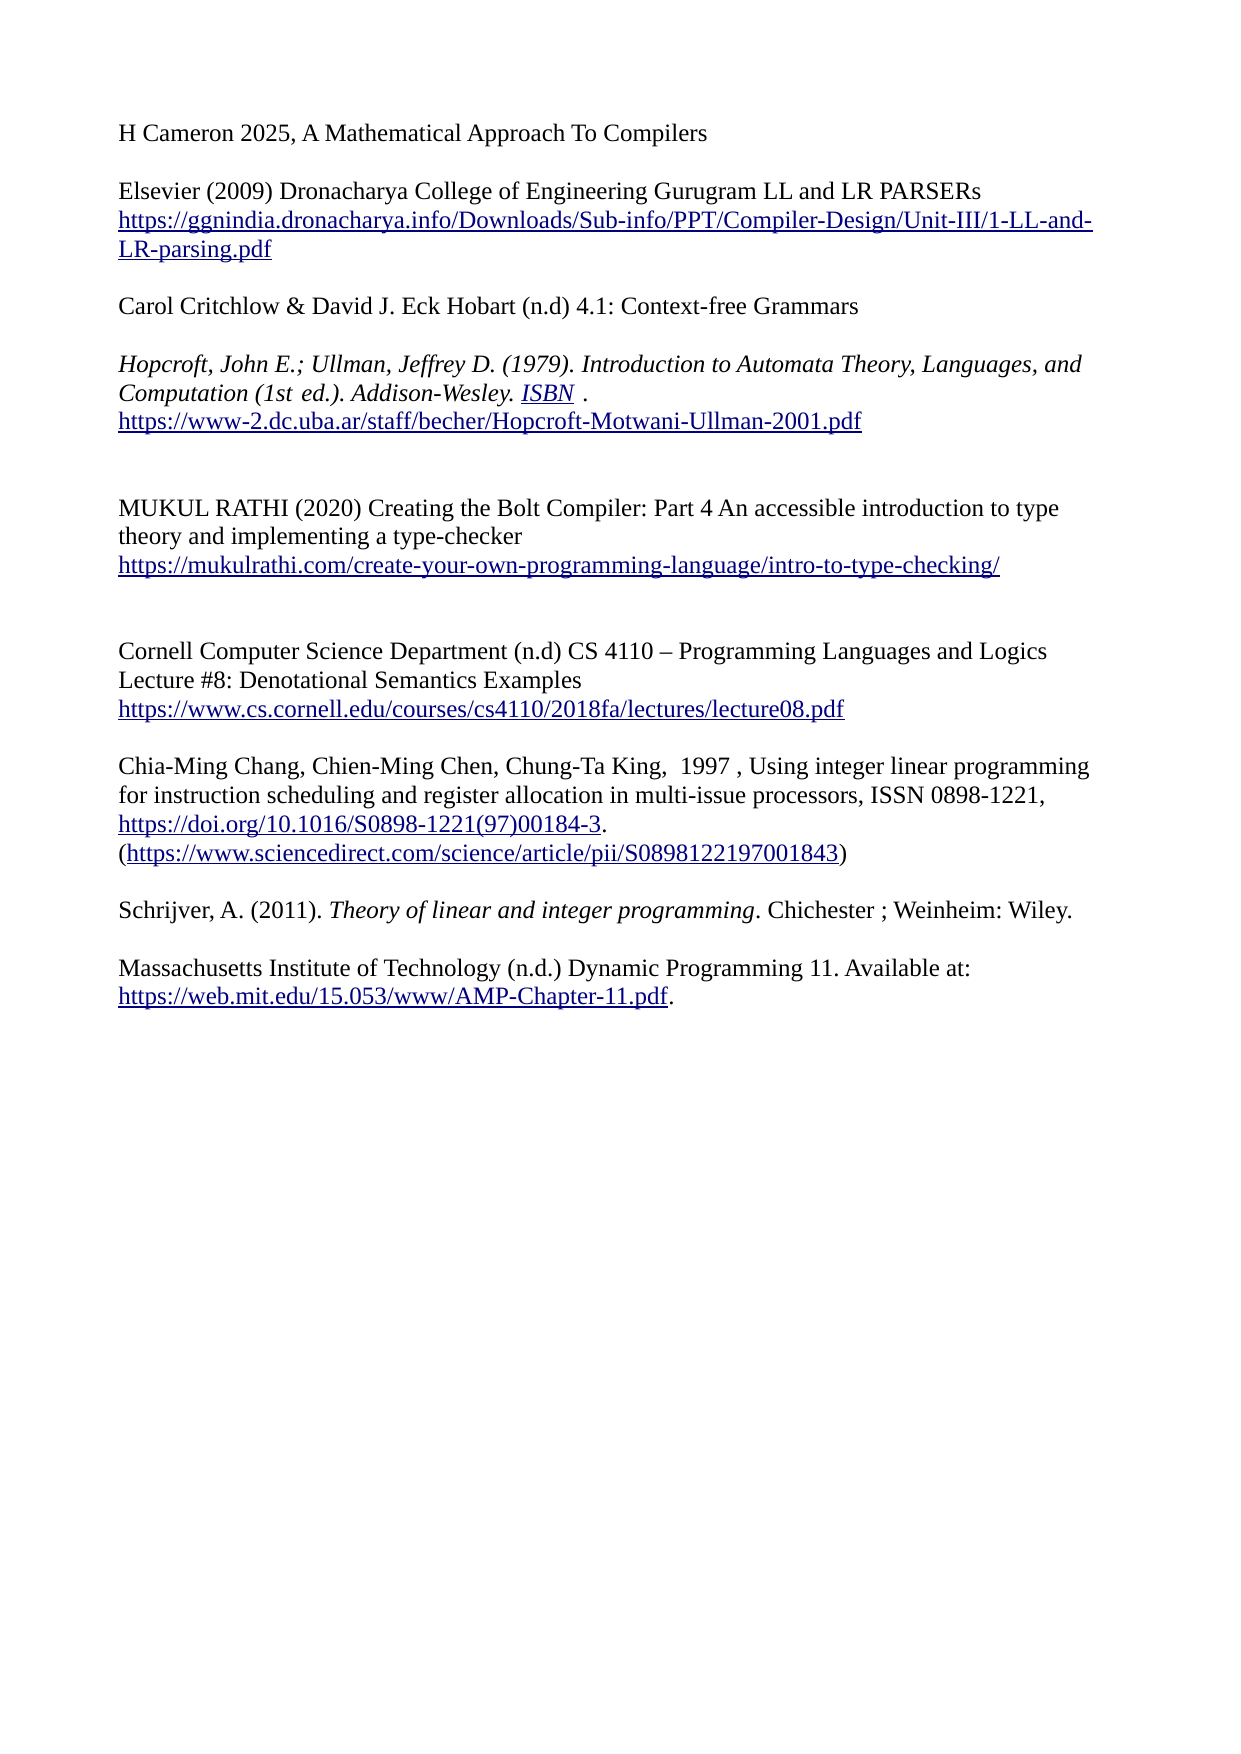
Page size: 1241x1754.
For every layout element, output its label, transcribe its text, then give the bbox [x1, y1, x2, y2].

text https://www.cs.cornell.edu/courses/cs4110/2018fa/lectures/lecture08.pdf [118, 694, 1122, 723]
text Schrijver, A. (2011). Theory of linear and integer programming. Chichester ; Weinheim: Wiley. [118, 895, 1122, 924]
text Elsevier (2009) Dronacharya College of Engineering Gurugram LL and LR PARSERs [118, 176, 1122, 205]
text https://www-2.dc.uba.ar/staff/becher/Hopcroft-Motwani-Ullman-2001.pdf [118, 406, 1122, 435]
text https://mukulrathi.com/create-your-own-programming-language/intro-to-type-checking/ [118, 550, 1122, 579]
text (https://www.sciencedirect.com/science/article/pii/S0898122197001843) [118, 838, 1122, 866]
text Carol Critchlow & David J. Eck Hobart (n.d) 4.1: Context-free Grammars [118, 291, 1122, 320]
text Chia-Ming Chang, Chien-Ming Chen, Chung-Ta King, 1997 , Using integer linear programming for instruction scheduling and register allocation in multi-issue processors, ISSN 0898-1221, https://doi.org/10.1016/S0898-1221(97)00184-3. [118, 751, 1122, 838]
text MUKUL RATHI (2020) Creating the Bolt Compiler: Part 4 An accessible introduction to type theory and implementing a type-checker [118, 493, 1122, 550]
text Massachusetts Institute of Technology (n.d.) Dynamic Programming 11. Available at: https://web.mit.edu/15.053/www/AMP-Chapter-11.pdf. [118, 953, 1122, 1010]
text Cornell Computer Science Department (n.d) CS 4110 – Programming Languages and Logics Lecture #8: Denotational Semantics Examples [118, 636, 1122, 694]
text Hopcroft, John E.; Ullman, Jeffrey D. (1979). Introduction to Automata Theory, Languages, and Computation (1st ed.). Addison-Wesley. ISBN . [118, 349, 1122, 406]
text https://ggnindia.dronacharya.info/Downloads/Sub-info/PPT/Compiler-Design/Unit-III/1-LL-and-LR-parsing.pdf [118, 205, 1122, 263]
